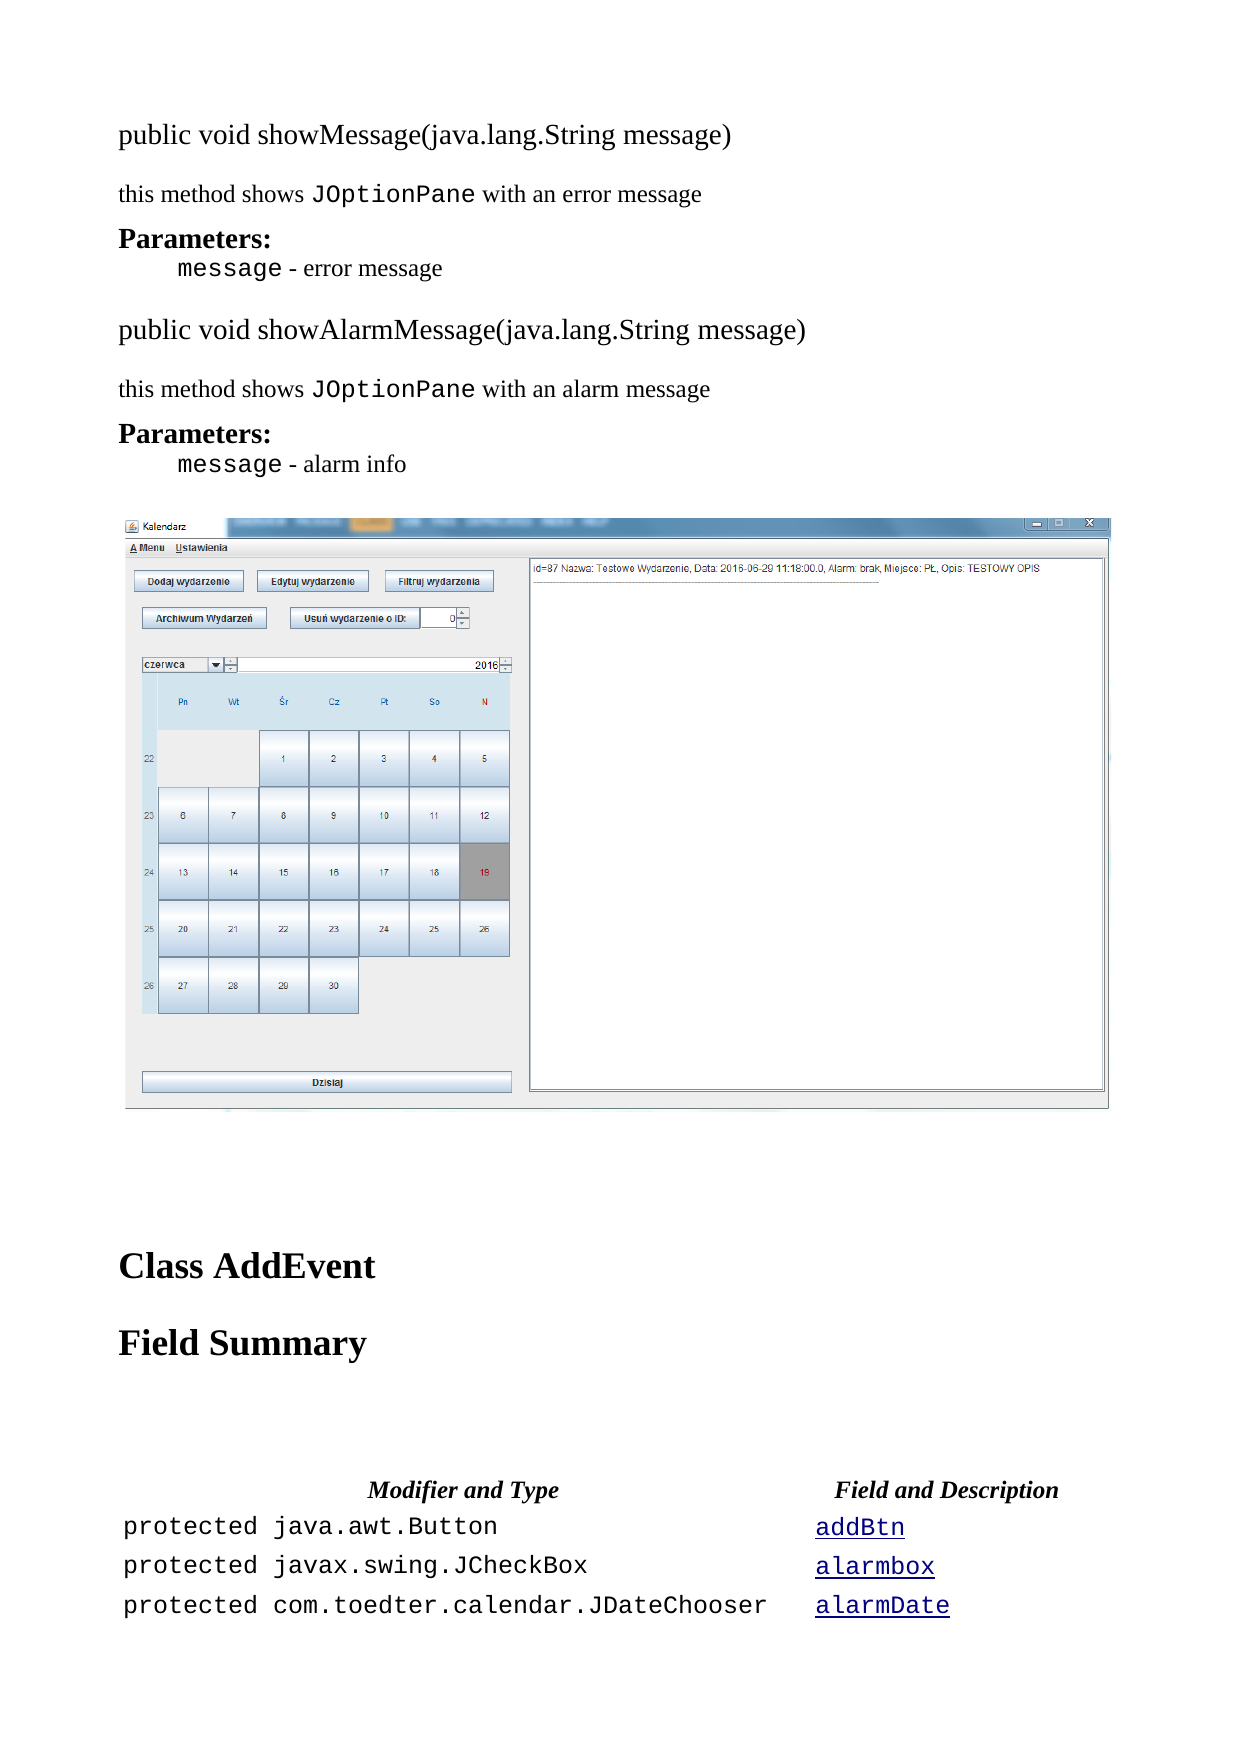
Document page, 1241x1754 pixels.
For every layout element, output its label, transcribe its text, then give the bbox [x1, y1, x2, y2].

table_cell alarmDate [811, 1587, 1085, 1626]
picture [125, 518, 1112, 1112]
subtitle Class AddEvent [118, 1245, 1122, 1286]
subtitle Field Summary [118, 1322, 1122, 1363]
table_cell protected javax.swing.JCheckBox [118, 1548, 811, 1587]
table_cell protected java.awt.Button [118, 1509, 811, 1548]
text public void showMessage(java.lang.String message) [118, 118, 1122, 150]
table_header Field and Description [811, 1471, 1085, 1508]
text this method shows JOptionPane with an error message [118, 180, 1122, 210]
list message - error message [177, 254, 1122, 284]
text this method shows JOptionPane with an alarm message [118, 376, 1122, 405]
text public void showAlarmMessage(java.lang.String message) [118, 314, 1122, 346]
table_header Modifier and Type [118, 1471, 811, 1508]
table_cell protected com.toedter.calendar.JDateChooser [118, 1587, 811, 1626]
subtitle Parameters: [118, 222, 1122, 254]
table_cell alarmbox [811, 1548, 1085, 1587]
subtitle Parameters: [118, 418, 1122, 450]
list message - alarm info [177, 450, 1122, 480]
table_cell addBtn [811, 1509, 1085, 1548]
